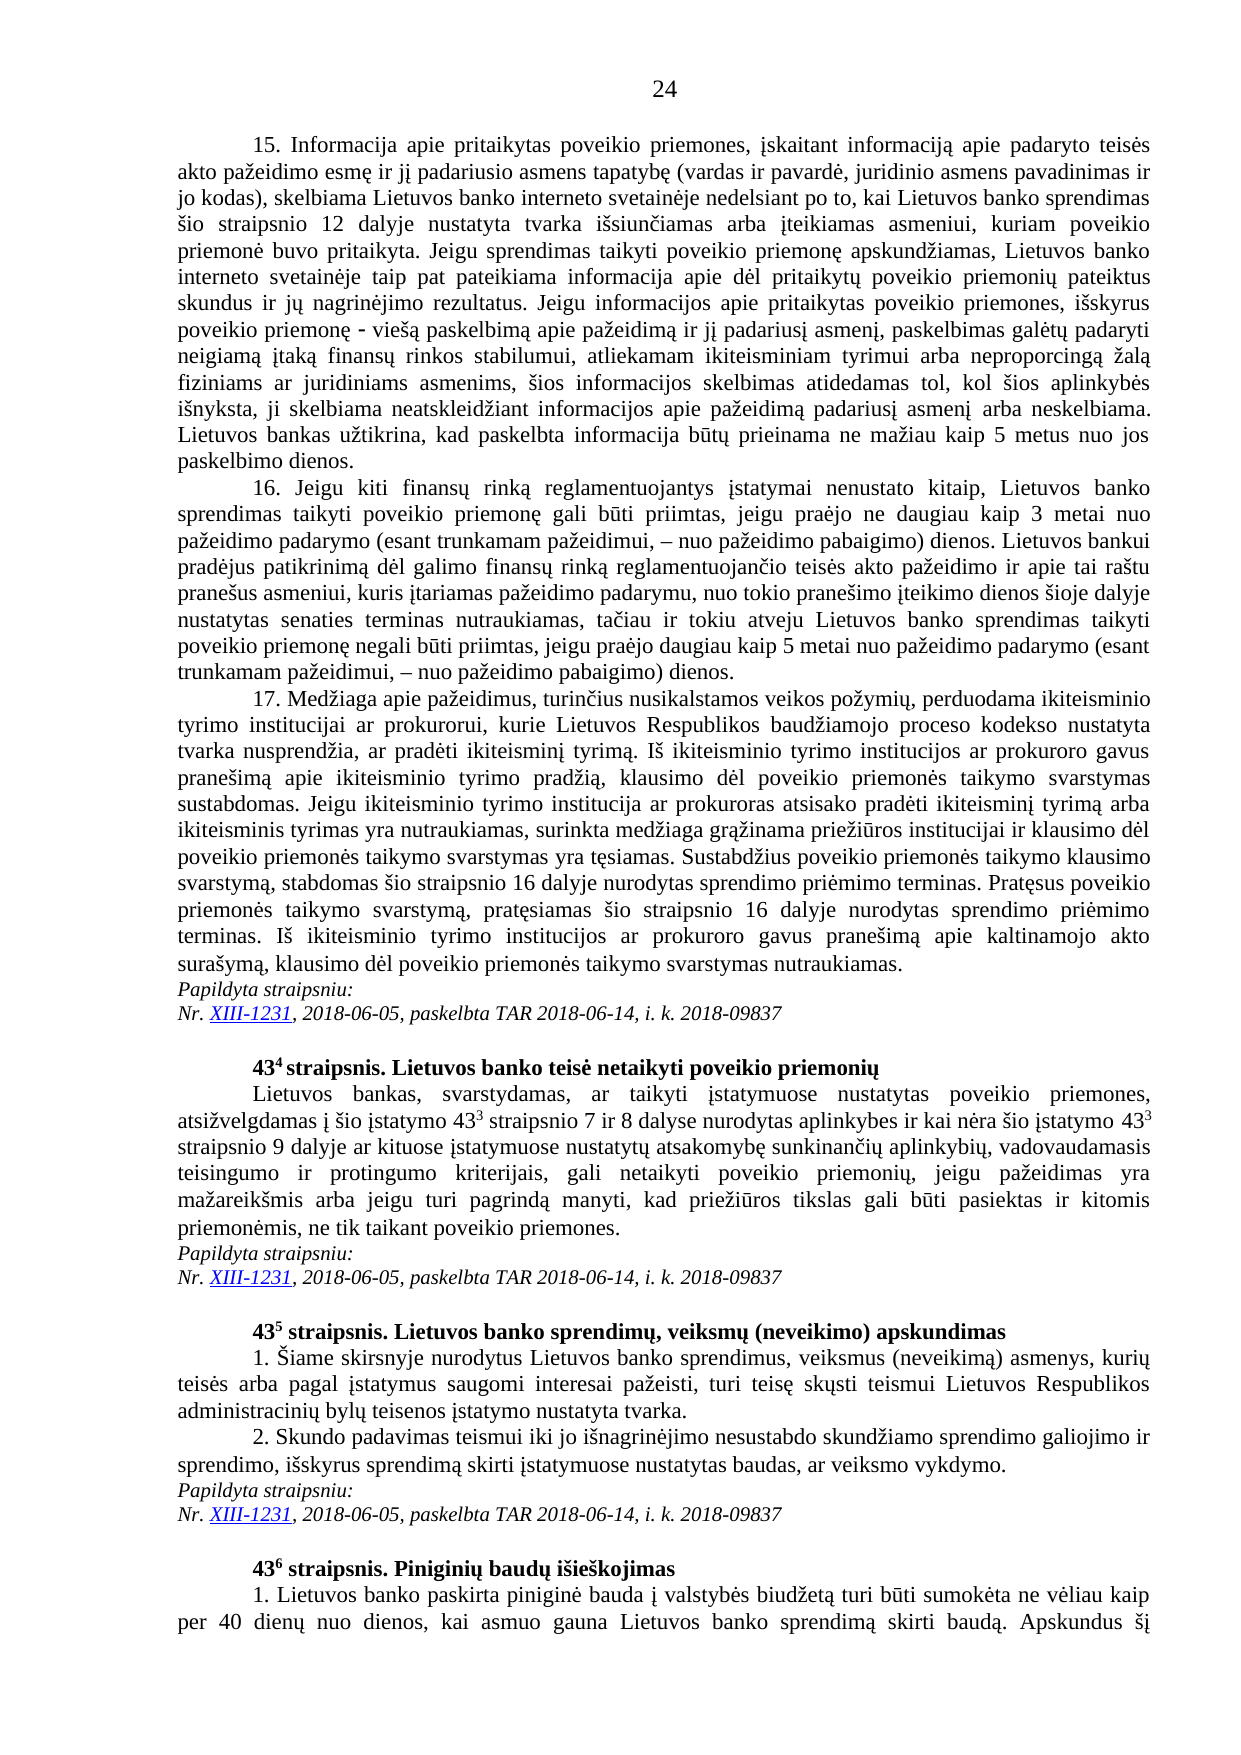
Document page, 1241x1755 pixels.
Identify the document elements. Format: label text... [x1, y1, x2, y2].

text 2. Skundo padavimas teismui iki jo išnagrinėjimo nesustabdo skundžiamo sprendimo galiojimo ir sprendimo, išskyrus sprendimą skirti įstatymuose nustatytas baudas, ar veiksmo vykdymo. [177, 1423, 1152, 1478]
text Papildyta straipsniu: [177, 1241, 1152, 1265]
text Papildyta straipsniu: [177, 1478, 1152, 1502]
text 17. Medžiaga apie pažeidimus, turinčius nusikalstamos veikos požymių, perduodama ikiteisminio tyrimo institucijai ar prokurorui, kurie Lietuvos Respublikos baudžiamojo proceso kodekso nustatyta tvarka nusprendžia, ar pradėti ikiteisminį tyrimą. Iš ikiteisminio tyrimo institucijos ar prokuroro gavus pranešimą apie ikiteisminio tyrimo pradžią, klausimo dėl poveikio priemonės taikymo svarstymas sustabdomas. Jeigu ikiteisminio tyrimo institucija ar prokuroras atsisako pradėti ikiteisminį tyrimą arba ikiteisminis tyrimas yra nutraukiamas, surinkta medžiaga grąžinama priežiūros institucijai ir klausimo dėl poveikio priemonės taikymo svarstymas yra tęsiamas. Sustabdžius poveikio priemonės taikymo klausimo svarstymą, stabdomas šio straipsnio 16 dalyje nurodytas sprendimo priėmimo terminas. Pratęsus poveikio priemonės taikymo svarstymą, pratęsiamas šio straipsnio 16 dalyje nurodytas sprendimo priėmimo terminas. Iš ikiteisminio tyrimo institucijos ar prokuroro gavus pranešimą apie kaltinamojo akto surašymą, klausimo dėl poveikio priemonės taikymo svarstymas nutraukiamas. [177, 685, 1152, 977]
text Papildyta straipsniu: [177, 977, 1152, 1001]
text Nr. XIII-1231, 2018-06-05, paskelbta TAR 2018-06-14, i. k. 2018-09837 [177, 1502, 1152, 1526]
text Nr. XIII-1231, 2018-06-05, paskelbta TAR 2018-06-14, i. k. 2018-09837 [177, 1265, 1152, 1289]
text 434 straipsnis. Lietuvos banko teisė netaikyti poveikio priemonių [177, 1054, 1152, 1080]
text 1. Lietuvos banko paskirta piniginė bauda į valstybės biudžetą turi būti sumokėta ne vėliau kaip per 40 dienų nuo dienos, kai asmuo gauna Lietuvos banko sprendimą skirti baudą. Apskundus šį [177, 1581, 1152, 1634]
text 436 straipsnis. Piniginių baudų išieškojimas [177, 1555, 1152, 1581]
text 16. Jeigu kiti finansų rinką reglamentuojantys įstatymai nenustato kitaip, Lietuvos banko sprendimas taikyti poveikio priemonę gali būti priimtas, jeigu praėjo ne daugiau kaip 3 metai nuo pažeidimo padarymo (esant trunkamam pažeidimui, – nuo pažeidimo pabaigimo) dienos. Lietuvos bankui pradėjus patikrinimą dėl galimo finansų rinką reglamentuojančio teisės akto pažeidimo ir apie tai raštu pranešus asmeniui, kuris įtariamas pažeidimo padarymu, nuo tokio pranešimo įteikimo dienos šioje dalyje nustatytas senaties terminas nutraukiamas, tačiau ir tokiu atveju Lietuvos banko sprendimas taikyti poveikio priemonę negali būti priimtas, jeigu praėjo daugiau kaip 5 metai nuo pažeidimo padarymo (esant trunkamam pažeidimui, – nuo pažeidimo pabaigimo) dienos. [177, 474, 1152, 685]
text Lietuvos bankas, svarstydamas, ar taikyti įstatymuose nustatytas poveikio priemones, atsižvelgdamas į šio įstatymo 433 straipsnio 7 ir 8 dalyse nurodytas aplinkybes ir kai nėra šio įstatymo 433 straipsnio 9 dalyje ar kituose įstatymuose nustatytų atsakomybę sunkinančių aplinkybių, vadovaudamasis teisingumo ir protingumo kriterijais, gali netaikyti poveikio priemonių, jeigu pažeidimas yra mažareikšmis arba jeigu turi pagrindą manyti, kad priežiūros tikslas gali būti pasiektas ir kitomis priemonėmis, ne tik taikant poveikio priemones. [177, 1080, 1152, 1241]
text 435 straipsnis. Lietuvos banko sprendimų, veiksmų (neveikimo) apskundimas [177, 1318, 1152, 1344]
text Nr. XIII-1231, 2018-06-05, paskelbta TAR 2018-06-14, i. k. 2018-09837 [177, 1001, 1152, 1025]
text 15. Informacija apie pritaikytas poveikio priemones, įskaitant informaciją apie padaryto teisės akto pažeidimo esmę ir jį padariusio asmens tapatybę (vardas ir pavardė, juridinio asmens pavadinimas ir jo kodas), skelbiama Lietuvos banko interneto svetainėje nedelsiant po to, kai Lietuvos banko sprendimas šio straipsnio 12 dalyje nustatyta tvarka išsiunčiamas arba įteikiamas asmeniui, kuriam poveikio priemonė buvo pritaikyta. Jeigu sprendimas taikyti poveikio priemonę apskundžiamas, Lietuvos banko interneto svetainėje taip pat pateikiama informacija apie dėl pritaikytų poveikio priemonių pateiktus skundus ir jų nagrinėjimo rezultatus. Jeigu informacijos apie pritaikytas poveikio priemones, išskyrus poveikio priemonę  viešą paskelbimą apie pažeidimą ir jį padariusį asmenį, paskelbimas galėtų padaryti neigiamą įtaką finansų rinkos stabilumui, atliekamam ikiteisminiam tyrimui arba neproporcingą žalą fiziniams ar juridiniams asmenims, šios informacijos skelbimas atidedamas tol, kol šios aplinkybės išnyksta, ji skelbiama neatskleidžiant informacijos apie pažeidimą padariusį asmenį arba neskelbiama. Lietuvos bankas užtikrina, kad paskelbta informacija būtų prieinama ne mažiau kaip 5 metus nuo jos paskelbimo dienos. [177, 131, 1152, 474]
text 1. Šiame skirsnyje nurodytus Lietuvos banko sprendimus, veiksmus (neveikimą) asmenys, kurių teisės arba pagal įstatymus saugomi interesai pažeisti, turi teisę skųsti teismui Lietuvos Respublikos administracinių bylų teisenos įstatymo nustatyta tvarka. [177, 1344, 1152, 1423]
